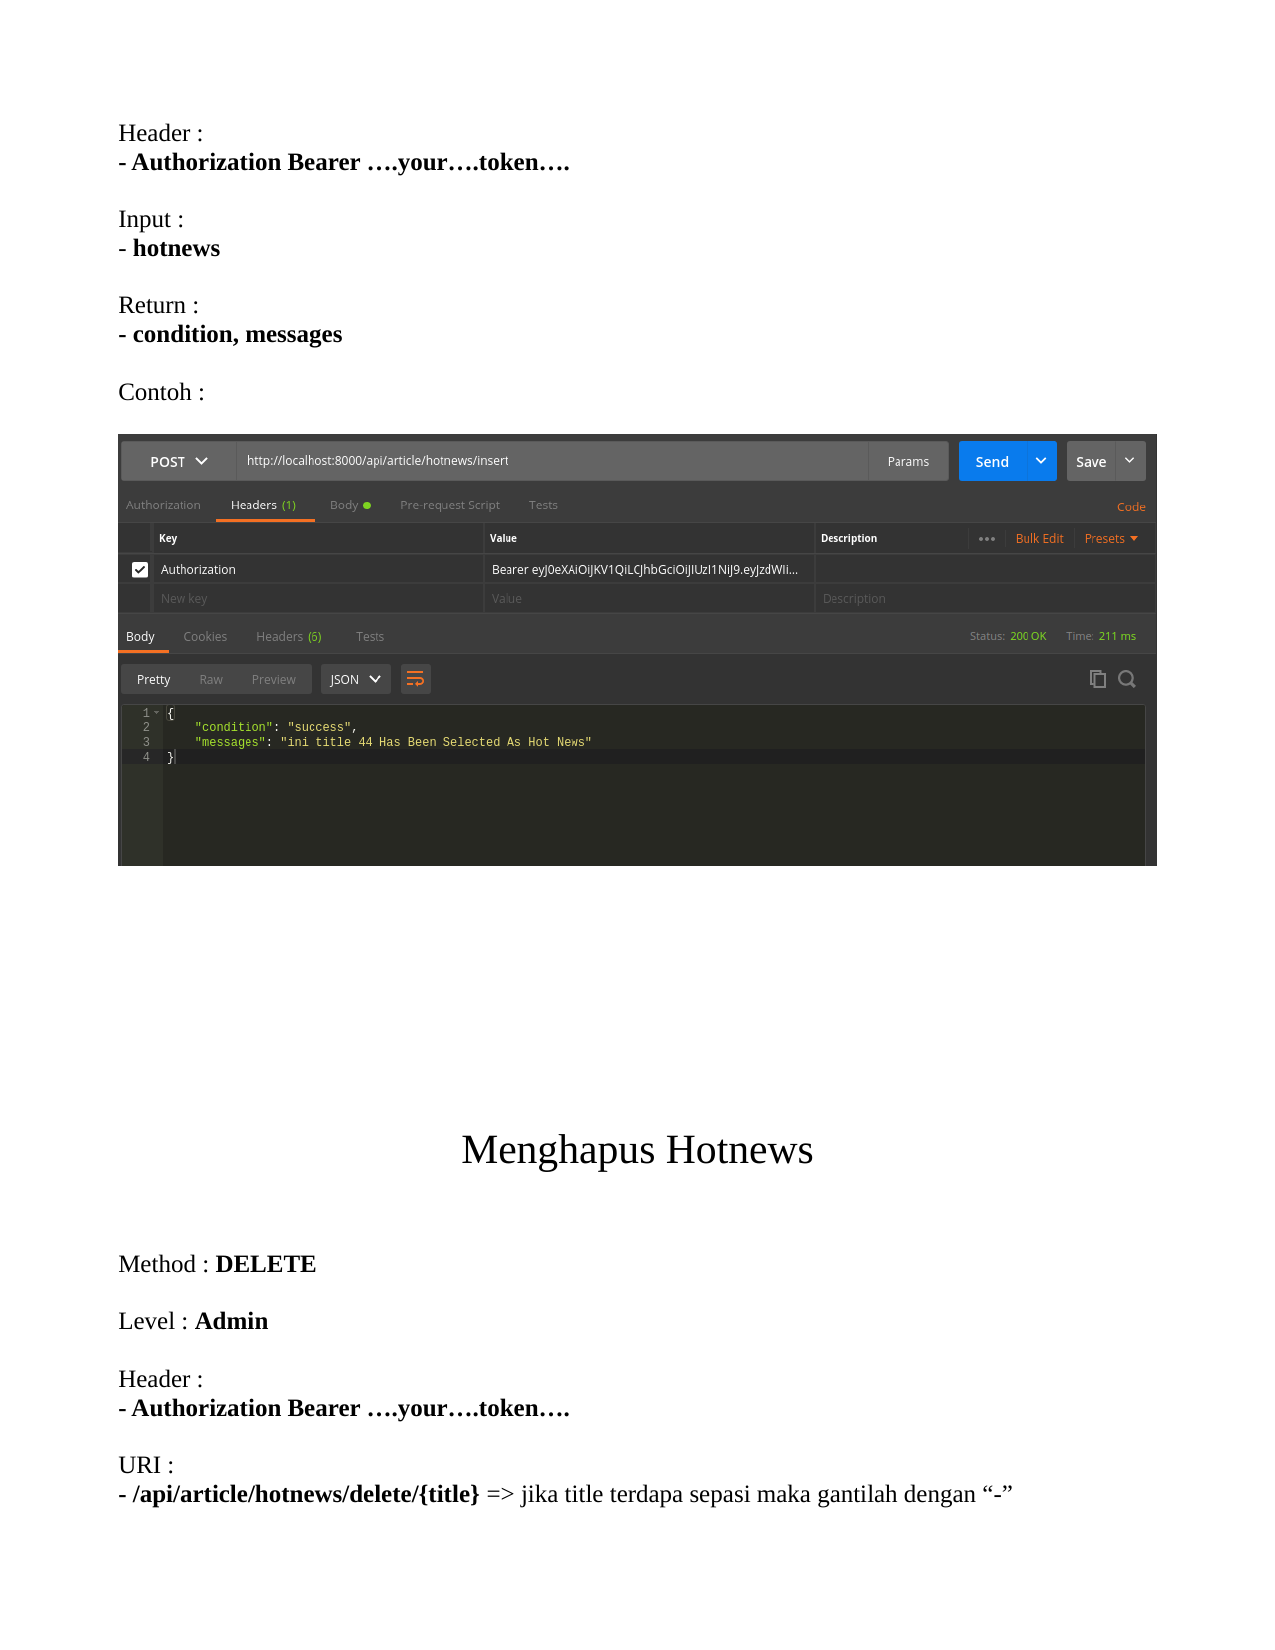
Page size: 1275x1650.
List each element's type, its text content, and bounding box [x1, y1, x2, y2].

text Header : [118, 118, 1157, 147]
text - Authorization Bearer ….your….token…. [118, 147, 1157, 176]
text Menghapus Hotnews [118, 1124, 1157, 1172]
text Input : [118, 204, 1157, 233]
text URI : [118, 1450, 1157, 1479]
text Header : [118, 1364, 1157, 1393]
text Return : [118, 291, 1157, 319]
text Contoh : [118, 377, 1157, 406]
text - condition, messages [118, 319, 1157, 348]
text Level : Admin [118, 1306, 1157, 1335]
picture [118, 434, 1157, 866]
text - Authorization Bearer ….your….token…. [118, 1393, 1157, 1421]
text Method : DELETE [118, 1249, 1157, 1278]
text - hotnews [118, 233, 1157, 262]
text - /api/article/hotnews/delete/{title} => jika title terdapa sepasi maka gantilah dengan “-” [118, 1479, 1157, 1508]
